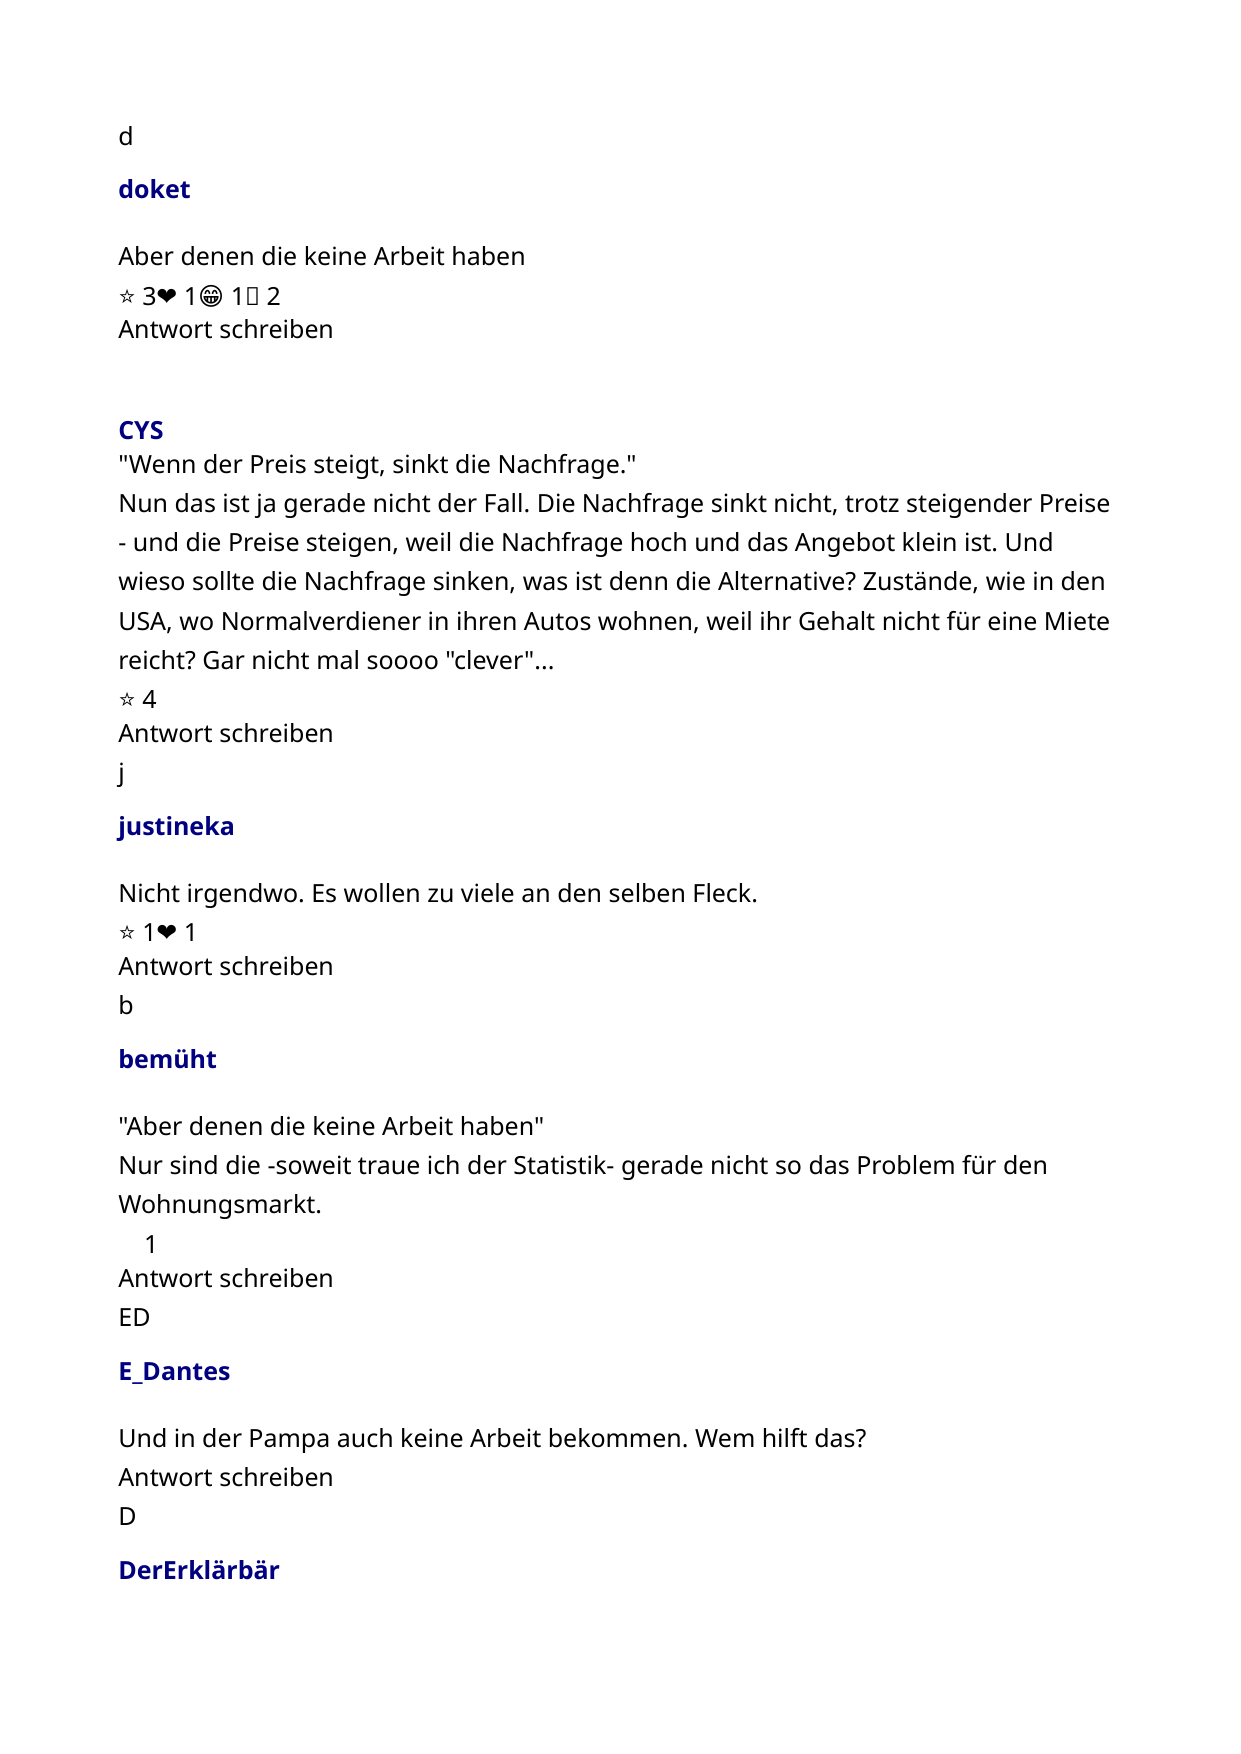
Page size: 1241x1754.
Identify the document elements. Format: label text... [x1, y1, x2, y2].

text d [118, 118, 1122, 152]
text Antwort schreiben [118, 949, 1122, 983]
text "Wenn der Preis steigt, sinkt die Nachfrage." [118, 446, 1122, 481]
text j [118, 755, 1122, 789]
subtitle CYS [118, 412, 1122, 446]
text D [118, 1499, 1122, 1533]
text ⭐️ 4 [118, 681, 1122, 716]
text ⭐️ 3❤️ 1😁 1🤨 2 [118, 278, 1122, 312]
subtitle bemüht [118, 1042, 1122, 1076]
text Nun das ist ja gerade nicht der Fall. Die Nachfrage sinkt nicht, trotz steigender Preise - und die Preise steigen, weil die Nachfrage hoch und das Angebot klein ist. Und wieso sollte die Nachfrage sinken, was ist denn die Alternative? Zustände, wie in den USA, wo Normalverdiener in ihren Autos wohnen, weil ihr Gehalt nicht für eine Miete reicht? Gar nicht mal soooo "clever"... [118, 486, 1122, 676]
text Antwort schreiben [118, 716, 1122, 749]
text Antwort schreiben [118, 312, 1122, 346]
text 🤨 1 [118, 1226, 1122, 1260]
text Nicht irgendwo. Es wollen zu viele an den selben Fleck. [118, 876, 1122, 909]
text Antwort schreiben [118, 1459, 1122, 1493]
text ED [118, 1299, 1122, 1333]
text b [118, 988, 1122, 1022]
text "Aber denen die keine Arbeit haben" [118, 1109, 1122, 1143]
text Und in der Pampa auch keine Arbeit bekommen. Wem hilft das? [118, 1420, 1122, 1454]
text Antwort schreiben [118, 1260, 1122, 1294]
subtitle E_Dantes [118, 1353, 1122, 1387]
subtitle justineka [118, 808, 1122, 842]
text Aber denen die keine Arbeit haben [118, 239, 1122, 273]
text ⭐️ 1❤️ 1 [118, 915, 1122, 949]
subtitle doket [118, 172, 1122, 206]
subtitle DerErklärbär [118, 1552, 1122, 1586]
text Nur sind die -soweit traue ich der Statistik- gerade nicht so das Problem für den Wohnungsmarkt. [118, 1148, 1122, 1221]
